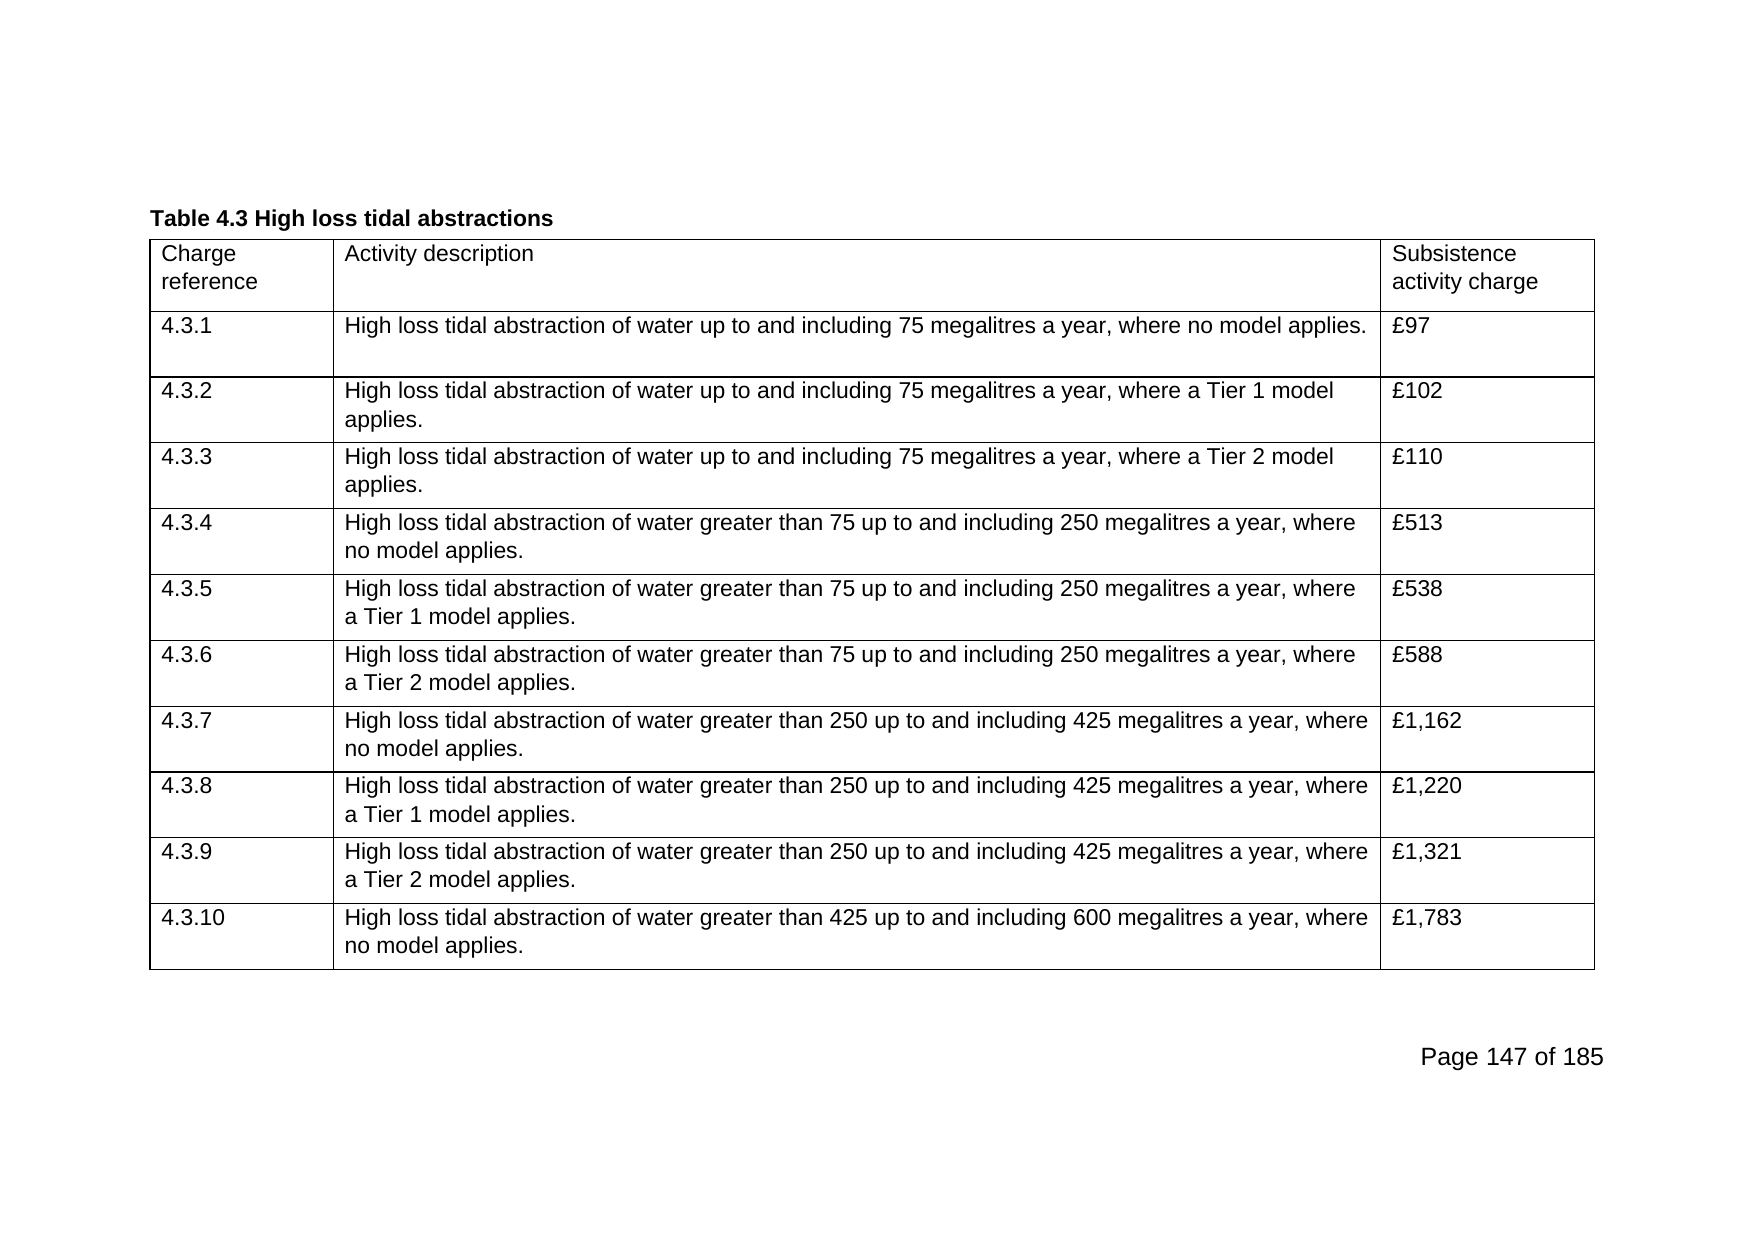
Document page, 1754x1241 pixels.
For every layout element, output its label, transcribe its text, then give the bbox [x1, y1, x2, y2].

table_cell 4.3.3 [151, 443, 333, 508]
table_cell £1,220 [1381, 773, 1594, 837]
table_cell High loss tidal abstraction of water greater than 75 up to and including 250 megalitres a year, where no model applies. [334, 509, 1380, 574]
table_cell £110 [1381, 443, 1594, 508]
table_cell £1,162 [1381, 707, 1594, 771]
table_cell High loss tidal abstraction of water up to and including 75 megalitres a year, where a Tier 1 model applies. [334, 378, 1380, 442]
table_cell 4.3.9 [151, 838, 333, 903]
table_cell High loss tidal abstraction of water greater than 425 up to and including 600 megalitres a year, where no model applies. [334, 904, 1380, 969]
table_cell £97 [1381, 312, 1594, 376]
table_header Activity description [334, 240, 1380, 311]
table_cell High loss tidal abstraction of water greater than 250 up to and including 425 megalitres a year, where a Tier 2 model applies. [334, 838, 1380, 903]
table_cell £588 [1381, 641, 1594, 706]
table_cell 4.3.2 [151, 378, 333, 442]
table_cell £102 [1381, 378, 1594, 442]
table_cell High loss tidal abstraction of water greater than 75 up to and including 250 megalitres a year, where a Tier 1 model applies. [334, 575, 1380, 640]
table_cell 4.3.5 [151, 575, 333, 640]
table_cell 4.3.8 [151, 773, 333, 837]
table_cell High loss tidal abstraction of water up to and including 75 megalitres a year, where a Tier 2 model applies. [334, 443, 1380, 508]
table_header Charge reference [151, 240, 333, 311]
table_cell 4.3.4 [151, 509, 333, 574]
table_cell 4.3.1 [151, 312, 333, 376]
table_cell £513 [1381, 509, 1594, 574]
table_cell £538 [1381, 575, 1594, 640]
table_cell High loss tidal abstraction of water greater than 250 up to and including 425 megalitres a year, where a Tier 1 model applies. [334, 773, 1380, 837]
table_cell High loss tidal abstraction of water up to and including 75 megalitres a year, where no model applies. [334, 312, 1380, 376]
table_cell £1,783 [1381, 904, 1594, 969]
table_cell £1,321 [1381, 838, 1594, 903]
subtitle Table 4.3 High loss tidal abstractions [150, 204, 1604, 231]
table_cell 4.3.7 [151, 707, 333, 771]
table_cell High loss tidal abstraction of water greater than 250 up to and including 425 megalitres a year, where no model applies. [334, 707, 1380, 771]
table_cell 4.3.10 [151, 904, 333, 969]
table_cell High loss tidal abstraction of water greater than 75 up to and including 250 megalitres a year, where a Tier 2 model applies. [334, 641, 1380, 706]
table_cell 4.3.6 [151, 641, 333, 706]
table_header Subsistence activity charge [1381, 240, 1594, 311]
